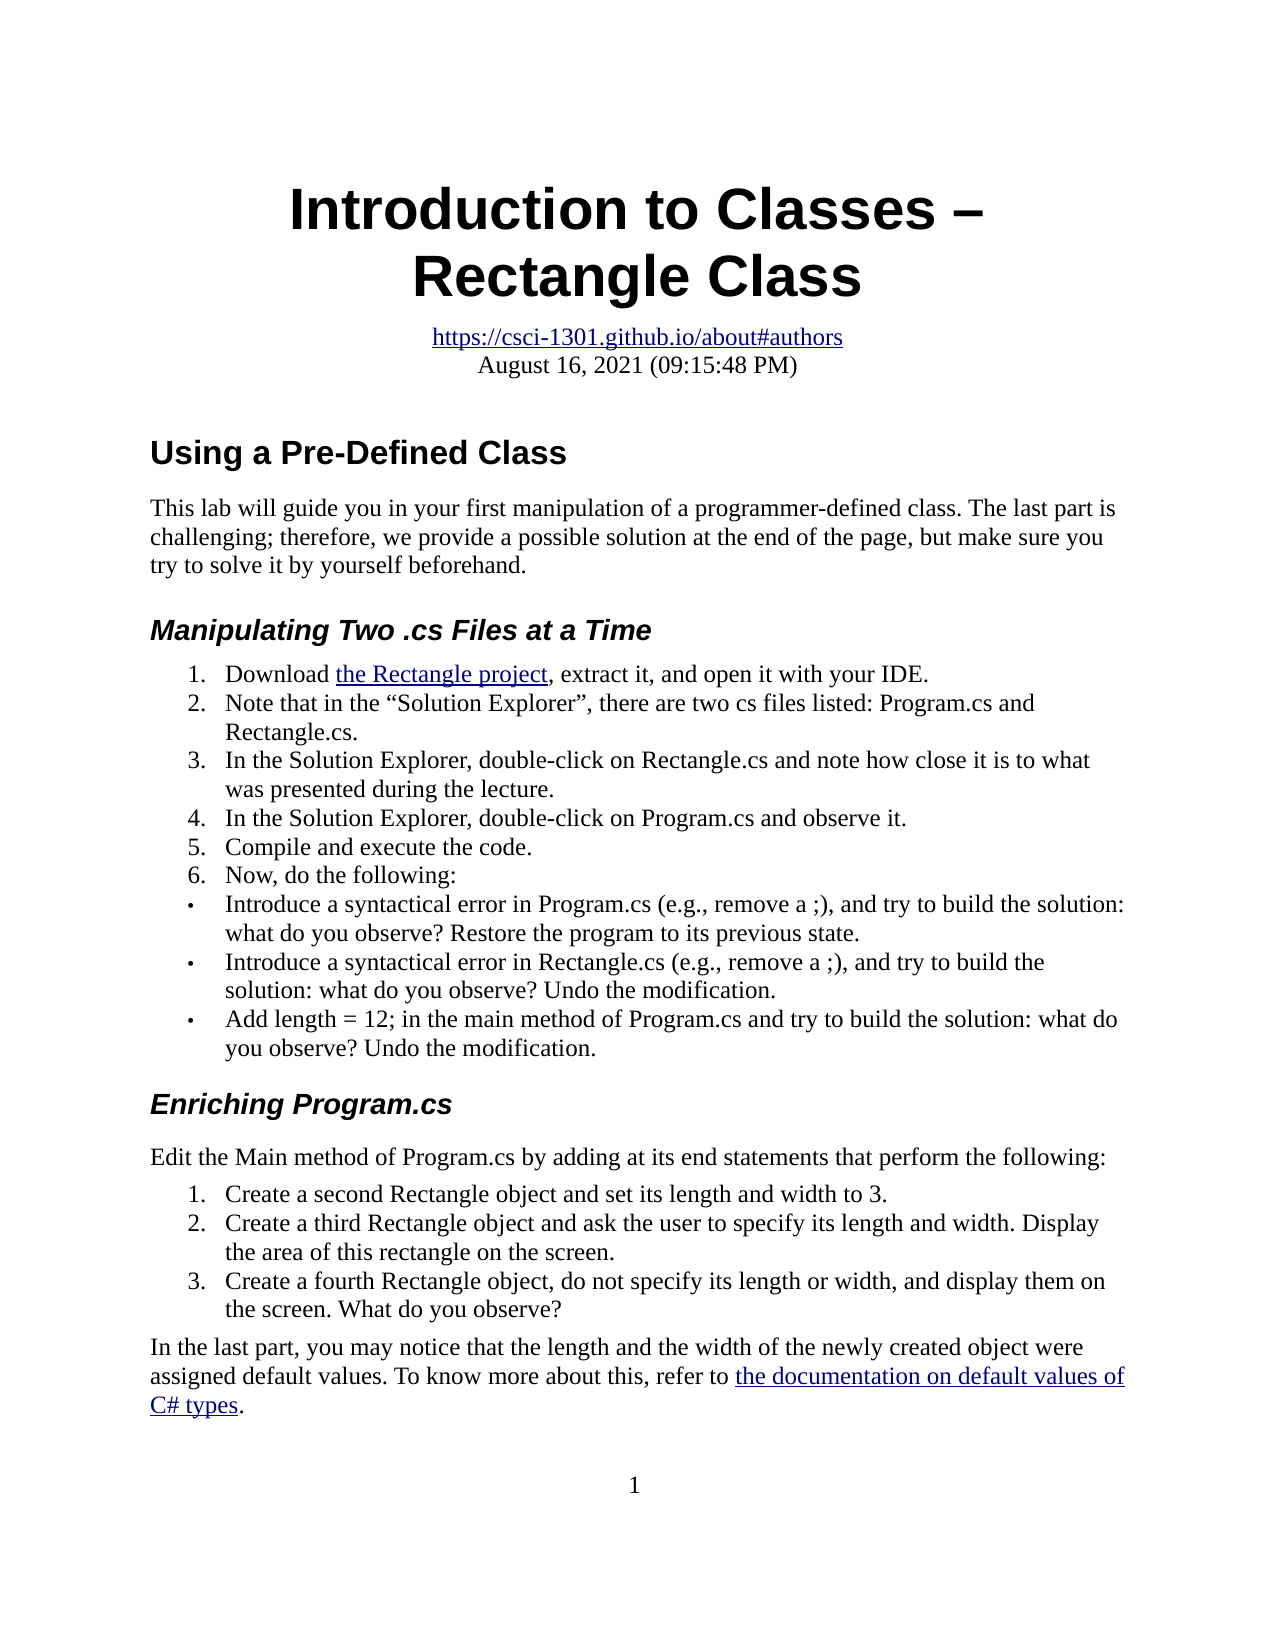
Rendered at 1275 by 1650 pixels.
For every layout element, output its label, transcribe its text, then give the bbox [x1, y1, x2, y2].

text https://csci-1301.github.io/about#authors [150, 322, 1125, 350]
subtitle Enriching Program.cs [150, 1087, 1125, 1120]
text Edit the Main method of Program.cs by adding at its end statements that perform the following: [150, 1142, 1125, 1171]
text August 16, 2021 (09:15:48 PM) [150, 350, 1125, 379]
list Compile and execute the code. [187, 832, 1125, 861]
list Create a second Rectangle object and set its length and width to 3. [187, 1179, 1125, 1208]
list Introduce a syntactical error in Rectangle.cs (e.g., remove a ;), and try to build the solution: what do you observe? Undo the modification. [187, 947, 1125, 1004]
list Introduce a syntactical error in Program.cs (e.g., remove a ;), and try to build the solution: what do you observe? Restore the program to its previous state. [187, 889, 1125, 947]
list Download the Rectangle project, extract it, and open it with your IDE. [187, 659, 1125, 688]
text This lab will guide you in your first manipulation of a programmer-defined class. The last part is challenging; therefore, we provide a possible solution at the end of the page, but make sure you try to solve it by yourself beforehand. [150, 493, 1125, 579]
list In the Solution Explorer, double-click on Program.cs and observe it. [187, 803, 1125, 832]
subtitle Manipulating Two .cs Files at a Time [150, 613, 1125, 647]
list Create a fourth Rectangle object, do not specify its length or width, and display them on the screen. What do you observe? [187, 1266, 1125, 1323]
subtitle Using a Pre-Defined Class [150, 433, 1125, 472]
list Note that in the “Solution Explorer”, there are two cs files listed: Program.cs and Rectangle.cs. [187, 688, 1125, 746]
list Add length = 12; in the main method of Program.cs and try to build the solution: what do you observe? Undo the modification. [187, 1004, 1125, 1062]
list In the Solution Explorer, double-click on Rectangle.cs and note how close it is to what was presented during the lecture. [187, 746, 1125, 803]
text In the last part, you may notice that the length and the width of the newly created object were assigned default values. To know more about this, refer to the documentation on default values of C# types. [150, 1332, 1125, 1418]
list Create a third Rectangle object and ask the user to specify its length and width. Display the area of this rectangle on the screen. [187, 1208, 1125, 1266]
list Now, do the following: [187, 861, 1125, 889]
title Introduction to Classes – Rectangle Class [150, 175, 1125, 309]
